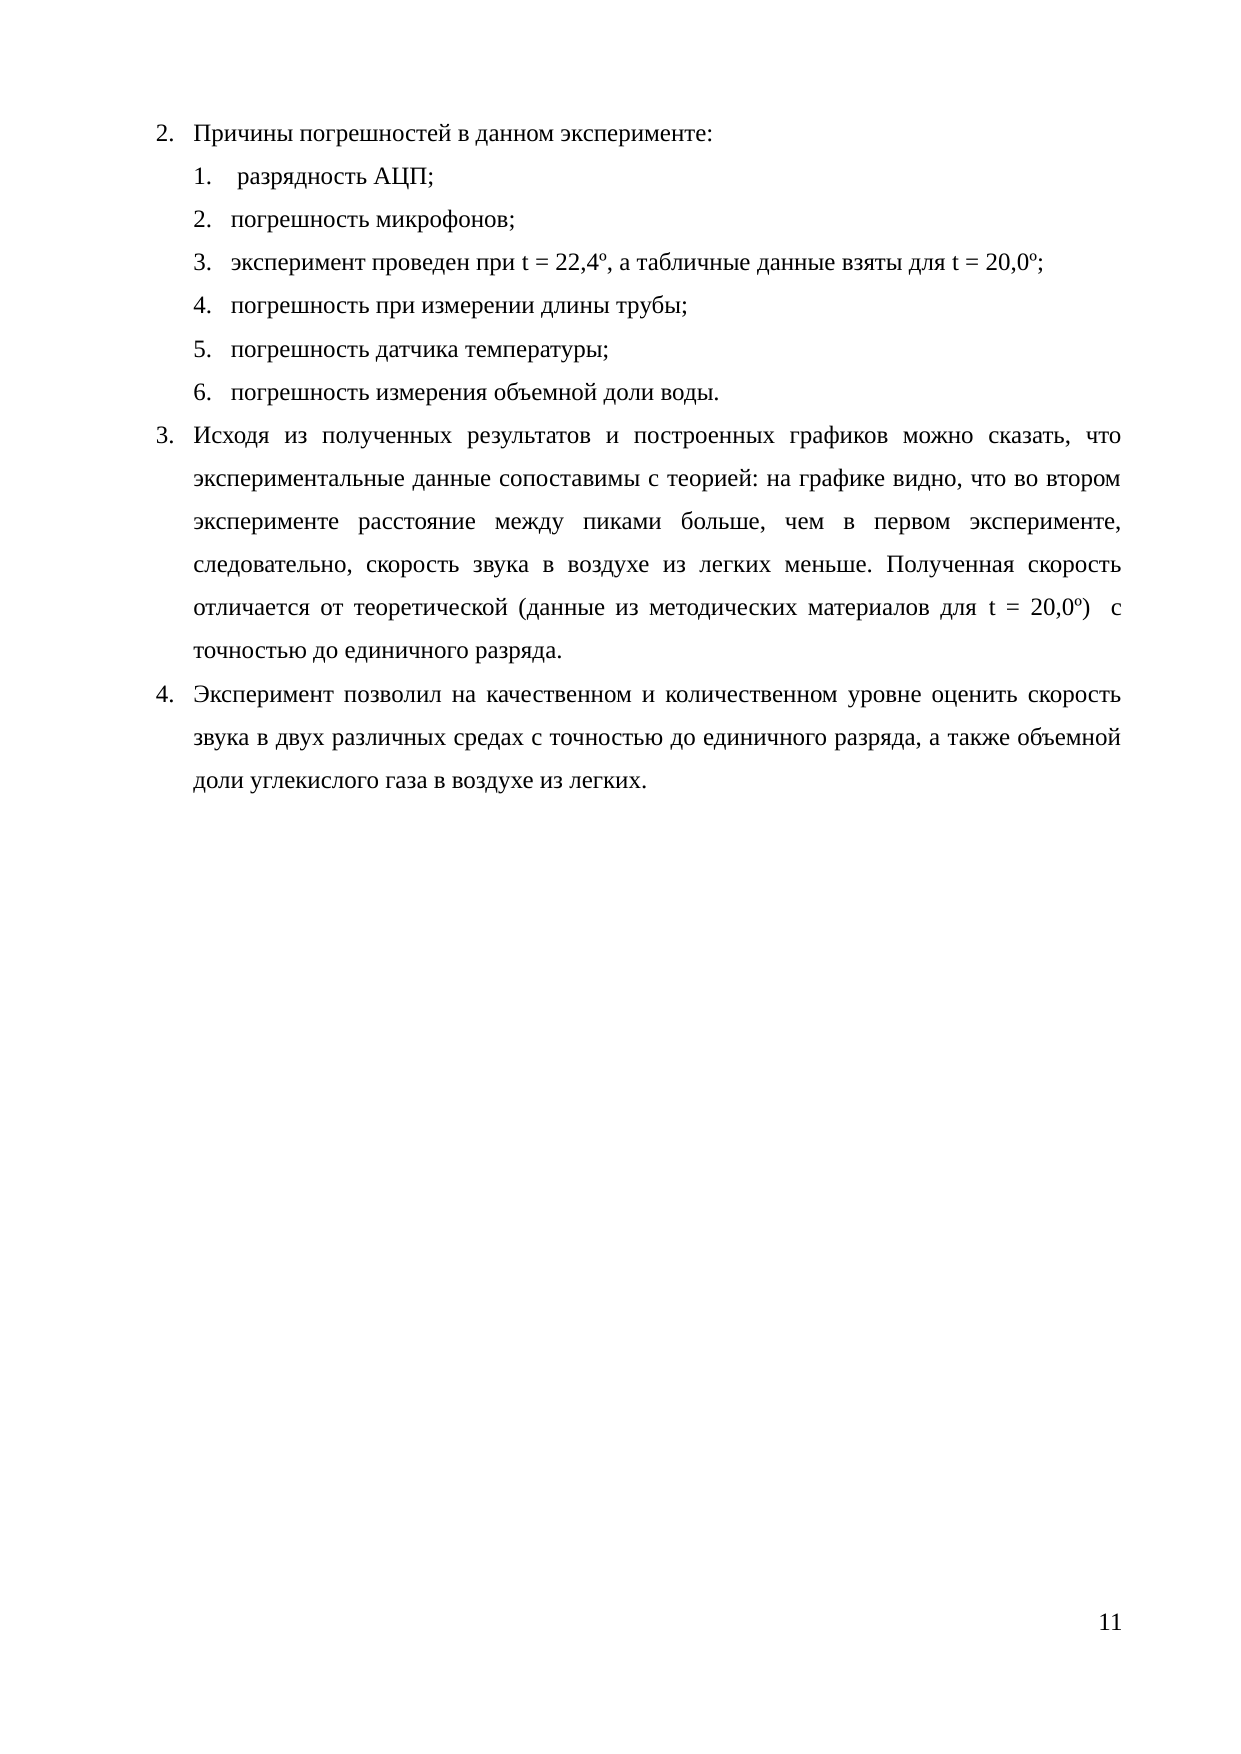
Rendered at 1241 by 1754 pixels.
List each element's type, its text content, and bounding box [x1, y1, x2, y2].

list погрешность микрофонов; [193, 204, 1122, 233]
list эксперимент проведен при t = 22,4º, а табличные данные взяты для t = 20,0º; [193, 247, 1122, 276]
list Эксперимент позволил на качественном и количественном уровне оценить скорость звука в двух различных средах с точностью до единичного разряда, а также объемной доли углекислого газа в воздухе из легких. [156, 679, 1122, 794]
list погрешность при измерении длины трубы; [193, 291, 1122, 319]
list погрешность измерения объемной доли воды. [193, 377, 1122, 406]
list погрешность датчика температуры; [193, 334, 1122, 362]
list Исходя из полученных результатов и построенных графиков можно сказать, что экспериментальные данные сопоставимы с теорией: на графике видно, что во втором эксперименте расстояние между пиками больше, чем в первом эксперименте, следовательно, скорость звука в воздухе из легких меньше. Полученная скорость отличается от теоретической (данные из методических материалов для t = 20,0º) с точностью до единичного разряда. [156, 420, 1122, 664]
list разрядность АЦП; [193, 161, 1122, 190]
list Причины погрешностей в данном эксперименте: [156, 118, 1122, 147]
